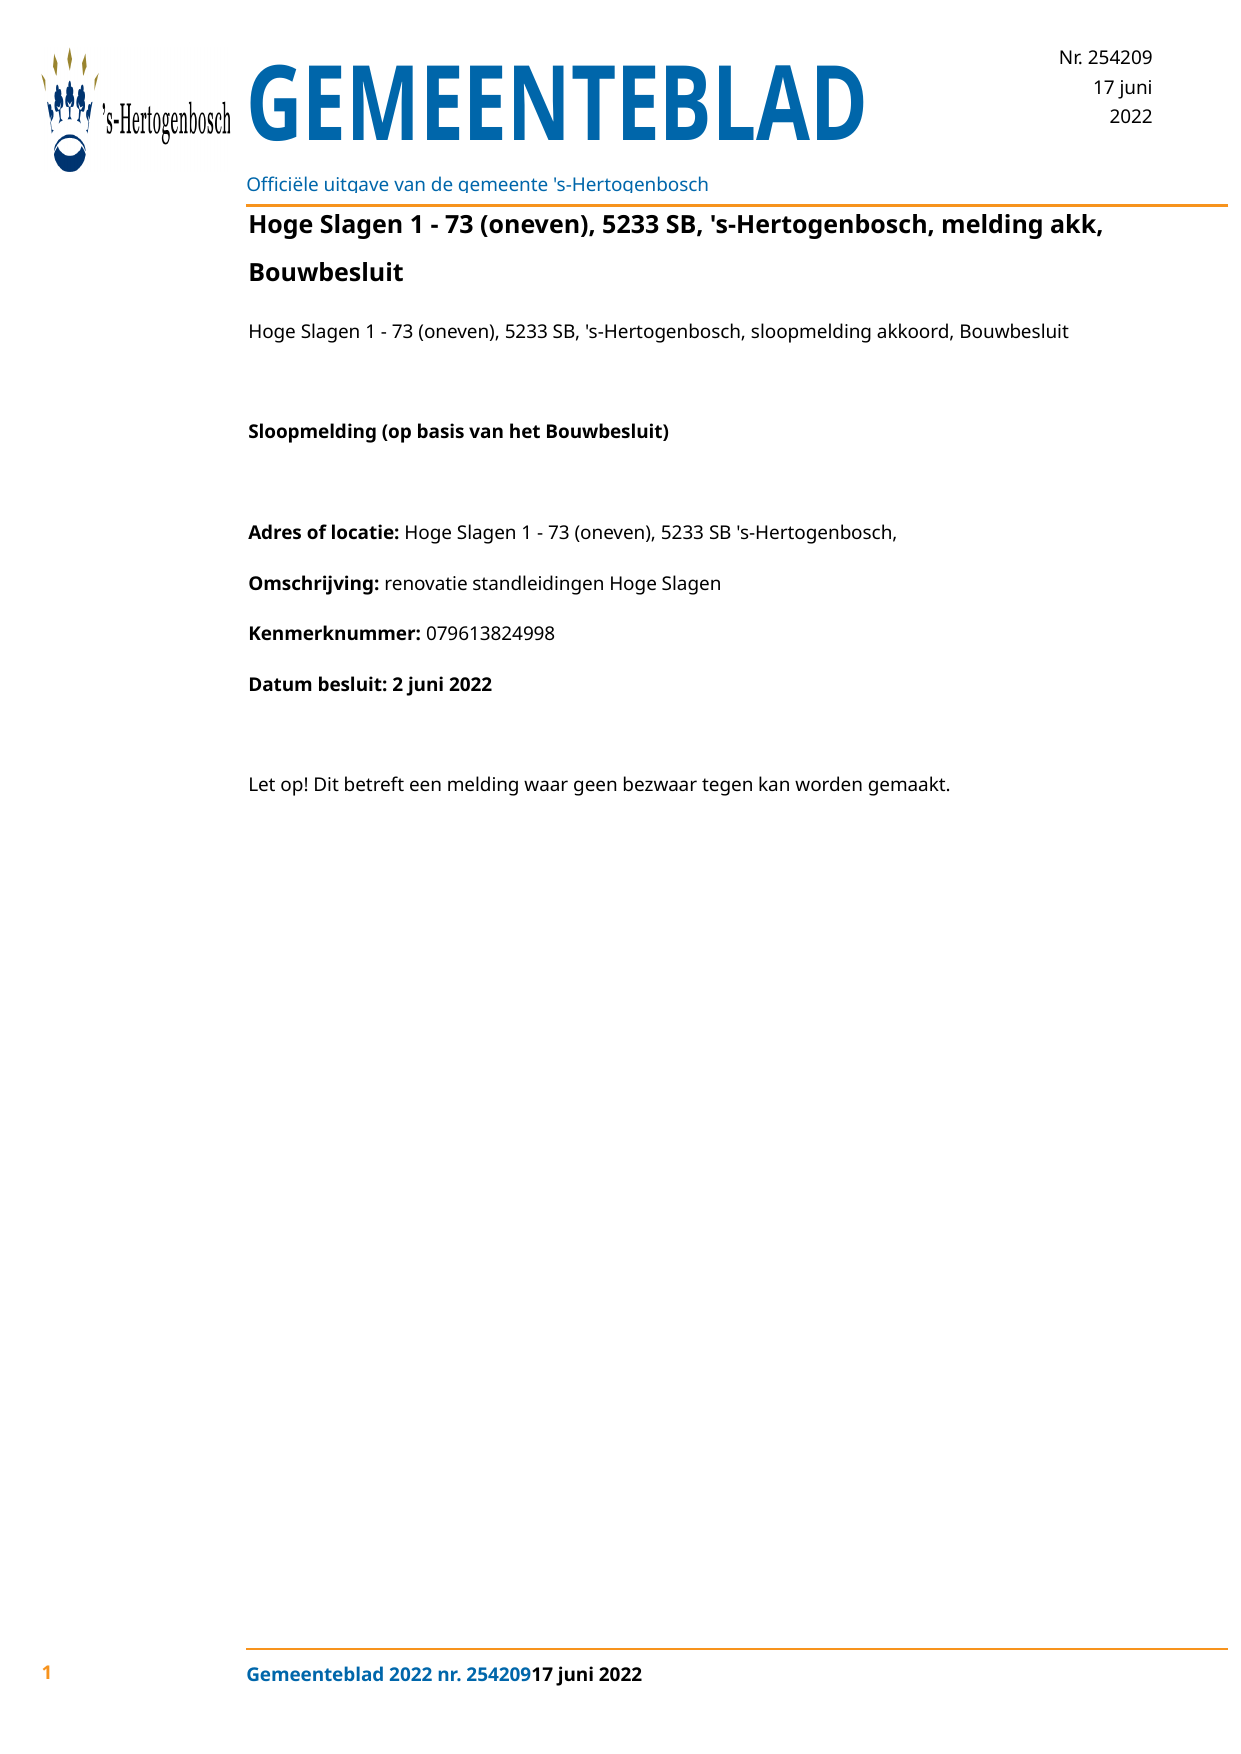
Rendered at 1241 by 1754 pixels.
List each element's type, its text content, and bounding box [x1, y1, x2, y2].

text Kenmerknummer: 079613824998 [248, 620, 1152, 646]
text Datum besluit: 2 juni 2022 [248, 671, 1152, 697]
text Adres of locatie: Hoge Slagen 1 - 73 (oneven), 5233 SB 's-Hertogenbosch, [248, 519, 1152, 545]
text Let op! Dit betreft een melding waar geen bezwaar tegen kan worden gemaakt. [248, 772, 1152, 797]
text Hoge Slagen 1 - 73 (oneven), 5233 SB, 's-Hertogenbosch, sloopmelding akkoord, Bouwbesluit [248, 318, 1152, 344]
text Hoge Slagen 1 - 73 (oneven), 5233 SB, 's-Hertogenbosch, melding akk, Bouwbesluit [248, 207, 1152, 288]
text Omschrijving: renovatie standleidingen Hoge Slagen [248, 570, 1152, 596]
text Sloopmelding (op basis van het Bouwbesluit) [248, 419, 1152, 444]
picture [41, 47, 231, 172]
